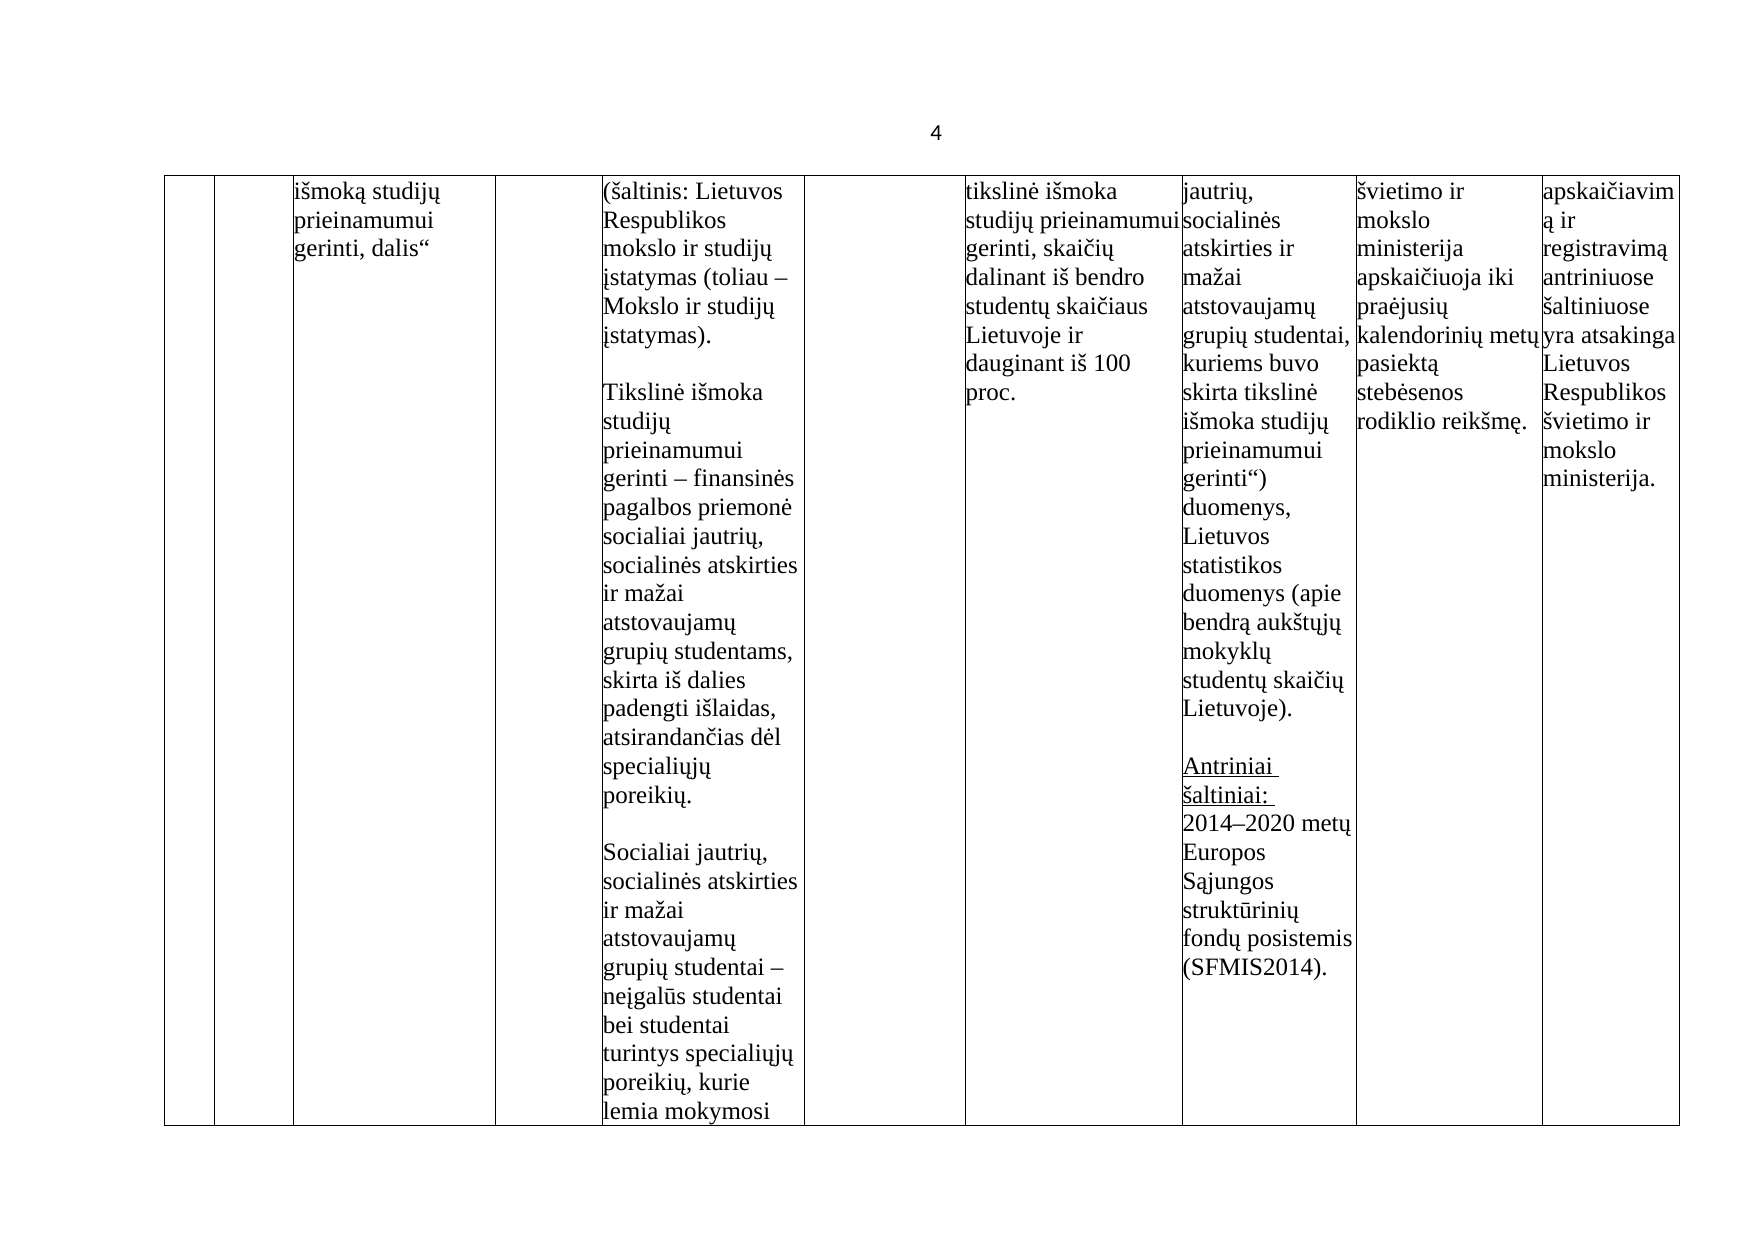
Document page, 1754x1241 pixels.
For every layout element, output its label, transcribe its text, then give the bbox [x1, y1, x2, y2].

table_cell [805, 176, 965, 1125]
table_cell [165, 176, 214, 1125]
table_cell [496, 176, 602, 1125]
table_cell švietimo ir mokslo ministerija apskaičiuoja iki praėjusių kalendorinių metų pasiektą stebėsenos rodiklio reikšmę. [1357, 176, 1542, 1125]
table_cell apskaičiavimą ir registravimą antriniuose šaltiniuose yra atsakinga Lietuvos Respublikos švietimo ir mokslo ministerija. [1543, 176, 1679, 1125]
table_cell išmoką studijų prieinamumui gerinti, dalis“ [294, 176, 495, 1125]
table_cell (šaltinis: Lietuvos Respublikos mokslo ir studijų įstatymas (toliau – Mokslo ir studijų įstatymas). Tikslinė išmoka studijų prieinamumui gerinti – finansinės pagalbos priemonė socialiai jautrių, socialinės atskirties ir mažai atstovaujamų grupių studentams, skirta iš dalies padengti išlaidas, atsirandančias dėl specialiųjų poreikių. Socialiai jautrių, socialinės atskirties ir mažai atstovaujamų grupių studentai – neįgalūs studentai bei studentai turintys specialiųjų poreikių, kurie lemia mokymosi [603, 176, 804, 1125]
table_cell tikslinė išmoka studijų prieinamumui gerinti, skaičių dalinant iš bendro studentų skaičiaus Lietuvoje ir dauginant iš 100 proc. [966, 176, 1182, 1125]
table_cell jautrių, socialinės atskirties ir mažai atstovaujamų grupių studentai, kuriems buvo skirta tikslinė išmoka studijų prieinamumui gerinti“) duomenys, Lietuvos statistikos duomenys (apie bendrą aukštųjų mokyklų studentų skaičių Lietuvoje). Antriniai šaltiniai: 2014–2020 metų Europos Sąjungos struktūrinių fondų posistemis (SFMIS2014). [1183, 176, 1356, 1125]
table_cell [215, 176, 293, 1125]
